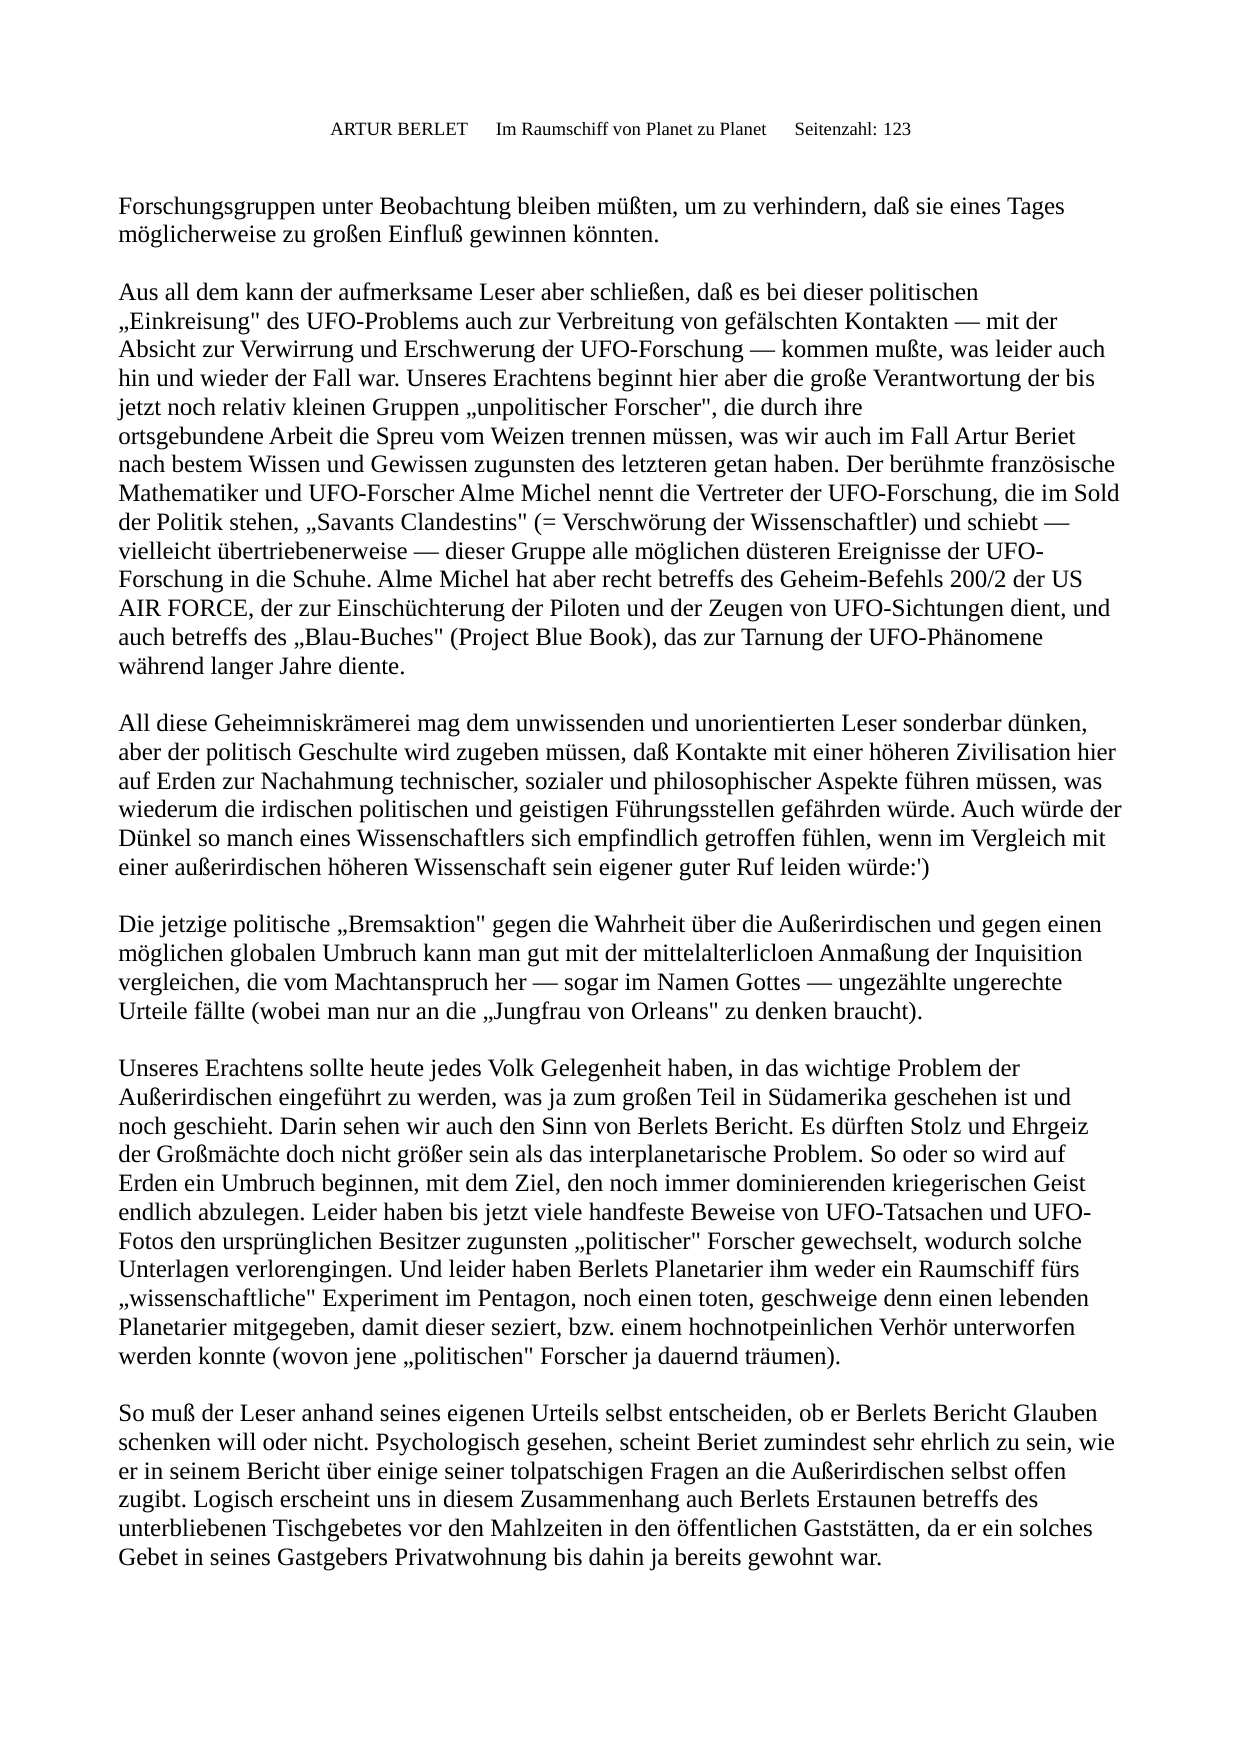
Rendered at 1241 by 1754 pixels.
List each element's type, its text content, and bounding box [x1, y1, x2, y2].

text Die jetzige politische „Bremsaktion" gegen die Wahrheit über die Außerirdischen und gegen einen möglichen globa­len Umbruch kann man gut mit der mittelalterlicloen An­maßung der Inquisition vergleichen, die vom Macht­anspruch her — sogar im Namen Gottes — ungezählte ungerechte Urteile fällte (wobei man nur an die „Jungfrau von Orleans" zu denken braucht). [118, 909, 1123, 1024]
text ortsgebundene Arbeit die Spreu vom Weizen trennen müssen, was wir auch im Fall Artur Beriet nach bestem Wissen und Gewissen zugunsten des letzteren getan haben. Der berühmte französische Mathematiker und UFO-For­scher Alme Michel nennt die Vertreter der UFO-For­schung, die im Sold der Politik stehen, „Savants Clan­destins" (= Verschwörung der Wissenschaftler) und schiebt — vielleicht übertriebenerweise — dieser Gruppe alle möglichen düsteren Ereignisse der UFO-Forschung in die Schuhe. Alme Michel hat aber recht betreffs des Geheim-Befehls 200/2 der US AIR FORCE, der zur Einschüch­terung der Piloten und der Zeugen von UFO-Sichtungen dient, und auch betreffs des „Blau-Buches" (Project Blue Book), das zur Tarnung der UFO-Phänomene während langer Jahre diente. [118, 421, 1123, 679]
text So muß der Leser anhand seines eigenen Urteils selbst entscheiden, ob er Berlets Be­richt Glauben schenken will oder nicht. Psychologisch ge­sehen, scheint Beriet zumindest sehr ehrlich zu sein, wie er in seinem Bericht über einige seiner tolpatschigen Fragen an die Außerirdischen selbst offen zugibt. Logisch erscheint uns in diesem Zusammenhang auch Berlets Erstaunen be­treffs des unterbliebenen Tischgebetes vor den Mahlzeiten in den öffentlichen Gaststätten, da er ein solches Gebet in seines Gastgebers Privatwohnung bis dahin ja bereits gewohnt war. [118, 1398, 1123, 1571]
text Aus all dem kann der aufmerksame Leser aber schließen, daß es bei dieser politischen „Einkreisung" des UFO-Pro­blems auch zur Verbreitung von gefälschten Kontakten — mit der Absicht zur Verwirrung und Erschwerung der UFO-Forschung — kommen mußte, was leider auch hin und wieder der Fall war. Unseres Erachtens beginnt hier aber die große Verantwortung der bis jetzt noch relativ kleinen Gruppen „unpolitischer Forscher", die durch ihre [118, 277, 1123, 421]
text For­schungsgruppen unter Beobachtung bleiben müßten, um zu verhindern, daß sie eines Tages möglicherweise zu großen Einfluß gewinnen könnten. [118, 191, 1123, 248]
text All diese Geheimniskrämerei mag dem unwissenden und unorientierten Leser sonderbar dünken, aber der politisch Geschulte wird zugeben müssen, daß Kontakte mit einer höheren Zivilisation hier auf Erden zur Nachahmung tech­nischer, sozialer und philosophischer Aspekte führen müs­sen, was wiederum die irdischen politischen und geistigen Führungsstellen gefährden würde. Auch würde der Dünkel so manch eines Wissenschaftlers sich empfindlich getroffen fühlen, wenn im Vergleich mit einer außerirdischen höheren Wissenschaft sein eigener guter Ruf leiden würde:') [118, 708, 1123, 881]
text Unseres Erachtens sollte heute jedes Volk Gelegenheit haben, in das wichtige Problem der Außerirdischen einge­führt zu werden, was ja zum großen Teil in Südamerika geschehen ist und noch geschieht. Darin sehen wir auch den Sinn von Berlets Bericht. Es dürften Stolz und Ehrgeiz der Großmächte doch nicht größer sein als das interplane­tarische Problem. So oder so wird auf Erden ein Umbruch beginnen, mit dem Ziel, den noch immer dominierenden kriegerischen Geist endlich abzulegen. Leider haben bis jetzt viele handfeste Beweise von UFO-Tatsachen und UFO-Fotos den ursprünglichen Besitzer zugunsten „politischer" Forscher gewechselt, wodurch solche Unterlagen verlorengingen. Und leider haben Berlets Planetarier ihm weder ein Raumschiff fürs „wissenschaft­liche" Experiment im Pentagon, noch einen toten, ge­schweige denn einen lebenden Planetarier mitgegeben, da­mit dieser seziert, bzw. einem hochnotpeinlichen Verhör unterworfen werden konnte (wovon jene „politischen" Forscher ja dauernd träumen). [118, 1053, 1123, 1369]
